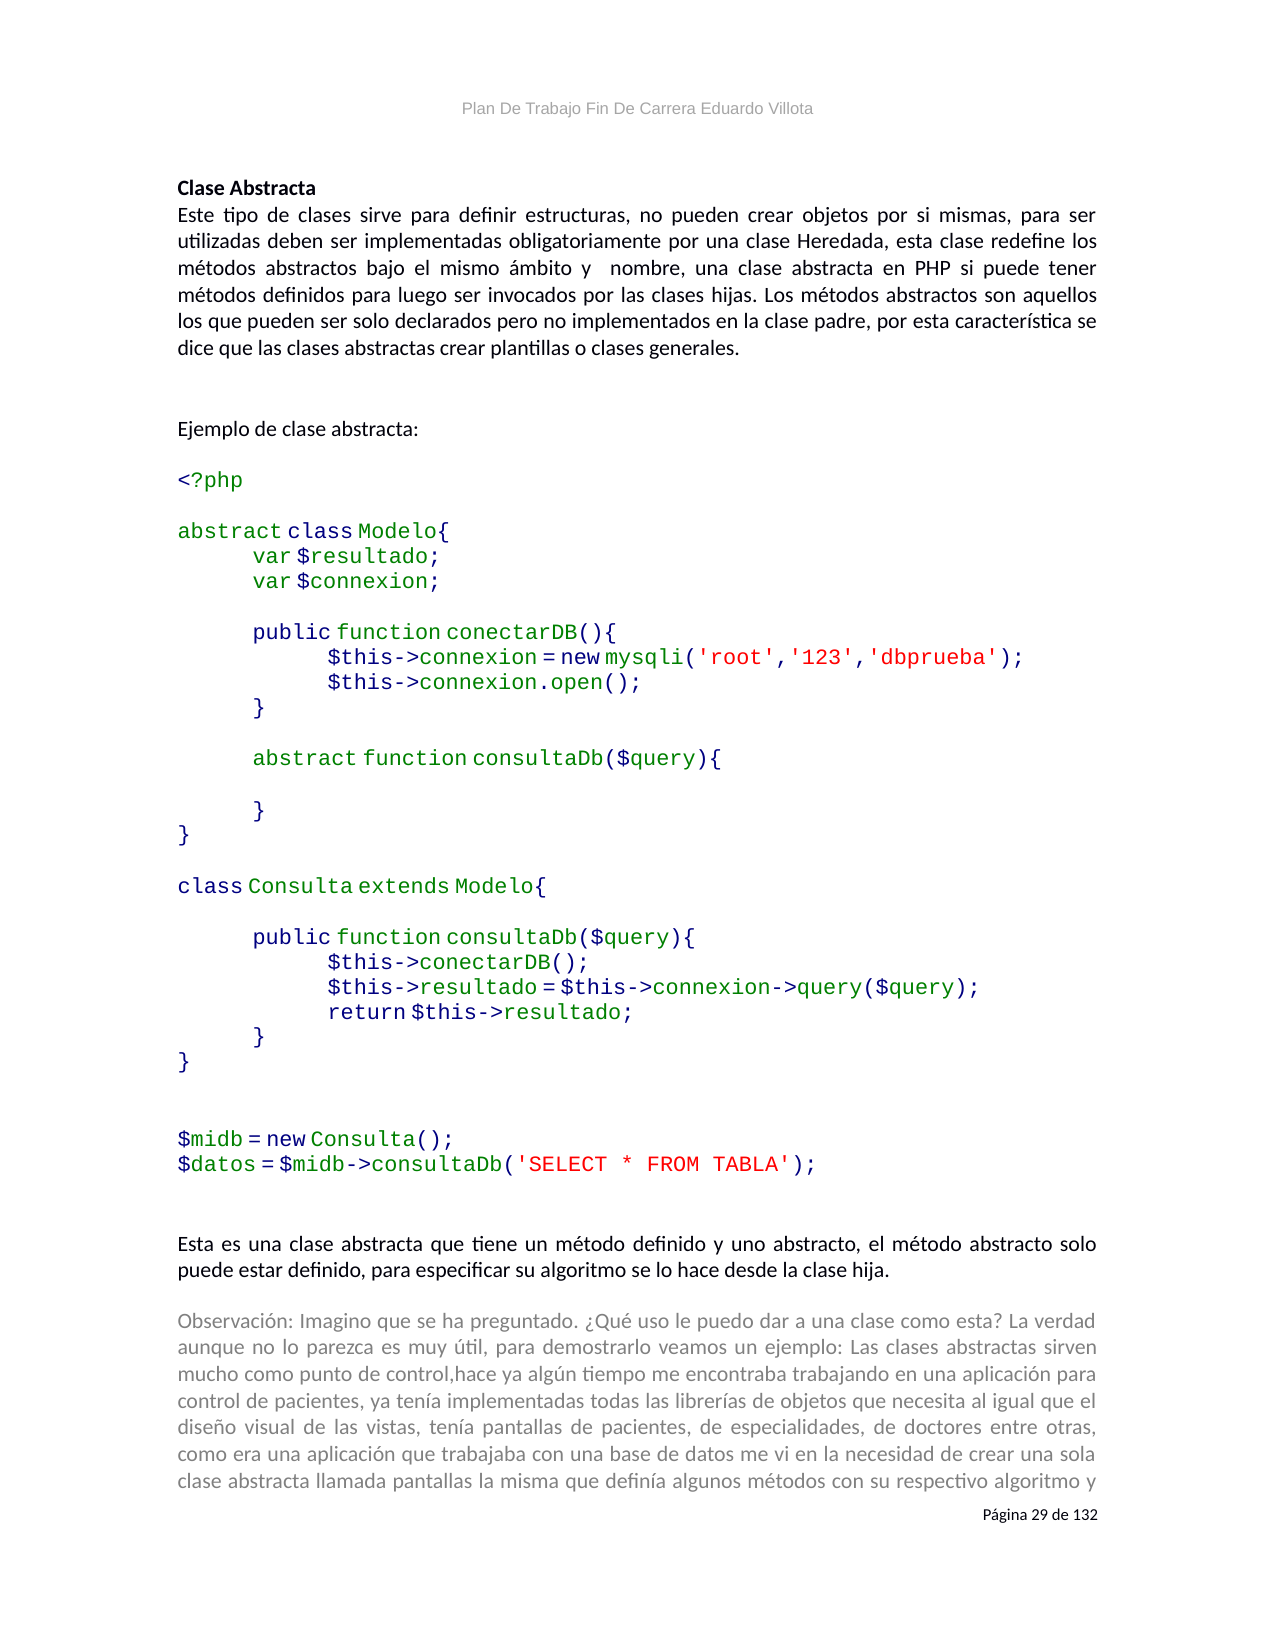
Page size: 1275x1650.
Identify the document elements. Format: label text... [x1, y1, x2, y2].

text } [177, 799, 1098, 823]
text } [177, 823, 1098, 848]
text <?php [177, 469, 1098, 494]
text $this->connexion.open(); [177, 671, 1098, 696]
text } [177, 696, 1098, 721]
text Ejemplo de clase abstracta: [177, 416, 1098, 442]
text $midb = new Consulta(); [177, 1128, 1098, 1153]
text Esta es una clase abstracta que tiene un método definido y uno abstracto, el método abstracto solo puede estar definido, para especificar su algoritmo se lo hace desde la clase hija. [177, 1230, 1098, 1283]
text $this->resultado = $this->connexion->query($query); [177, 976, 1098, 1001]
text Este tipo de clases sirve para definir estructuras, no pueden crear objetos por si mismas, para ser utilizadas deben ser implementadas obligatoriamente por una clase Heredada, esta clase redefine los métodos abstractos bajo el mismo ámbito y nombre, una clase abstracta en PHP si puede tener métodos definidos para luego ser invocados por las clases hijas. Los métodos abstractos son aquellos los que pueden ser solo declarados pero no implementados en la clase padre, por esta característica se dice que las clases abstractas crear plantillas o clases generales. [177, 201, 1098, 361]
text Observación: Imagino que se ha preguntado. ¿Qué uso le puedo dar a una clase como esta? La verdad aunque no lo parezca es muy útil, para demostrarlo veamos un ejemplo: Las clases abstractas sirven mucho como punto de control,hace ya algún tiempo me encontraba trabajando en una aplicación para control de pacientes, ya tenía implementadas todas las librerías de objetos que necesita al igual que el diseño visual de las vistas, tenía pantallas de pacientes, de especialidades, de doctores entre otras, como era una aplicación que trabajaba con una base de datos me vi en la necesidad de crear una sola clase abstracta llamada pantallas la misma que definía algunos métodos con su respectivo algoritmo y [177, 1307, 1098, 1493]
text abstract class Modelo{ [177, 520, 1098, 545]
text return $this->resultado; [177, 1001, 1098, 1026]
text $datos = $midb->consultaDb('SELECT * FROM TABLA'); [177, 1153, 1098, 1178]
text } [177, 1026, 1098, 1050]
text var $resultado; [177, 545, 1098, 570]
text abstract function consultaDb($query){ [177, 747, 1098, 772]
text $this->conectarDB(); [177, 951, 1098, 976]
text var $connexion; [177, 570, 1098, 595]
text Clase Abstracta [177, 174, 1098, 201]
text public function consultaDb($query){ [177, 926, 1098, 951]
text class Consulta extends Modelo{ [177, 875, 1098, 900]
text $this->connexion = new mysqli('root','123','dbprueba'); [177, 646, 1098, 671]
text } [177, 1050, 1098, 1075]
text public function conectarDB(){ [177, 621, 1098, 646]
